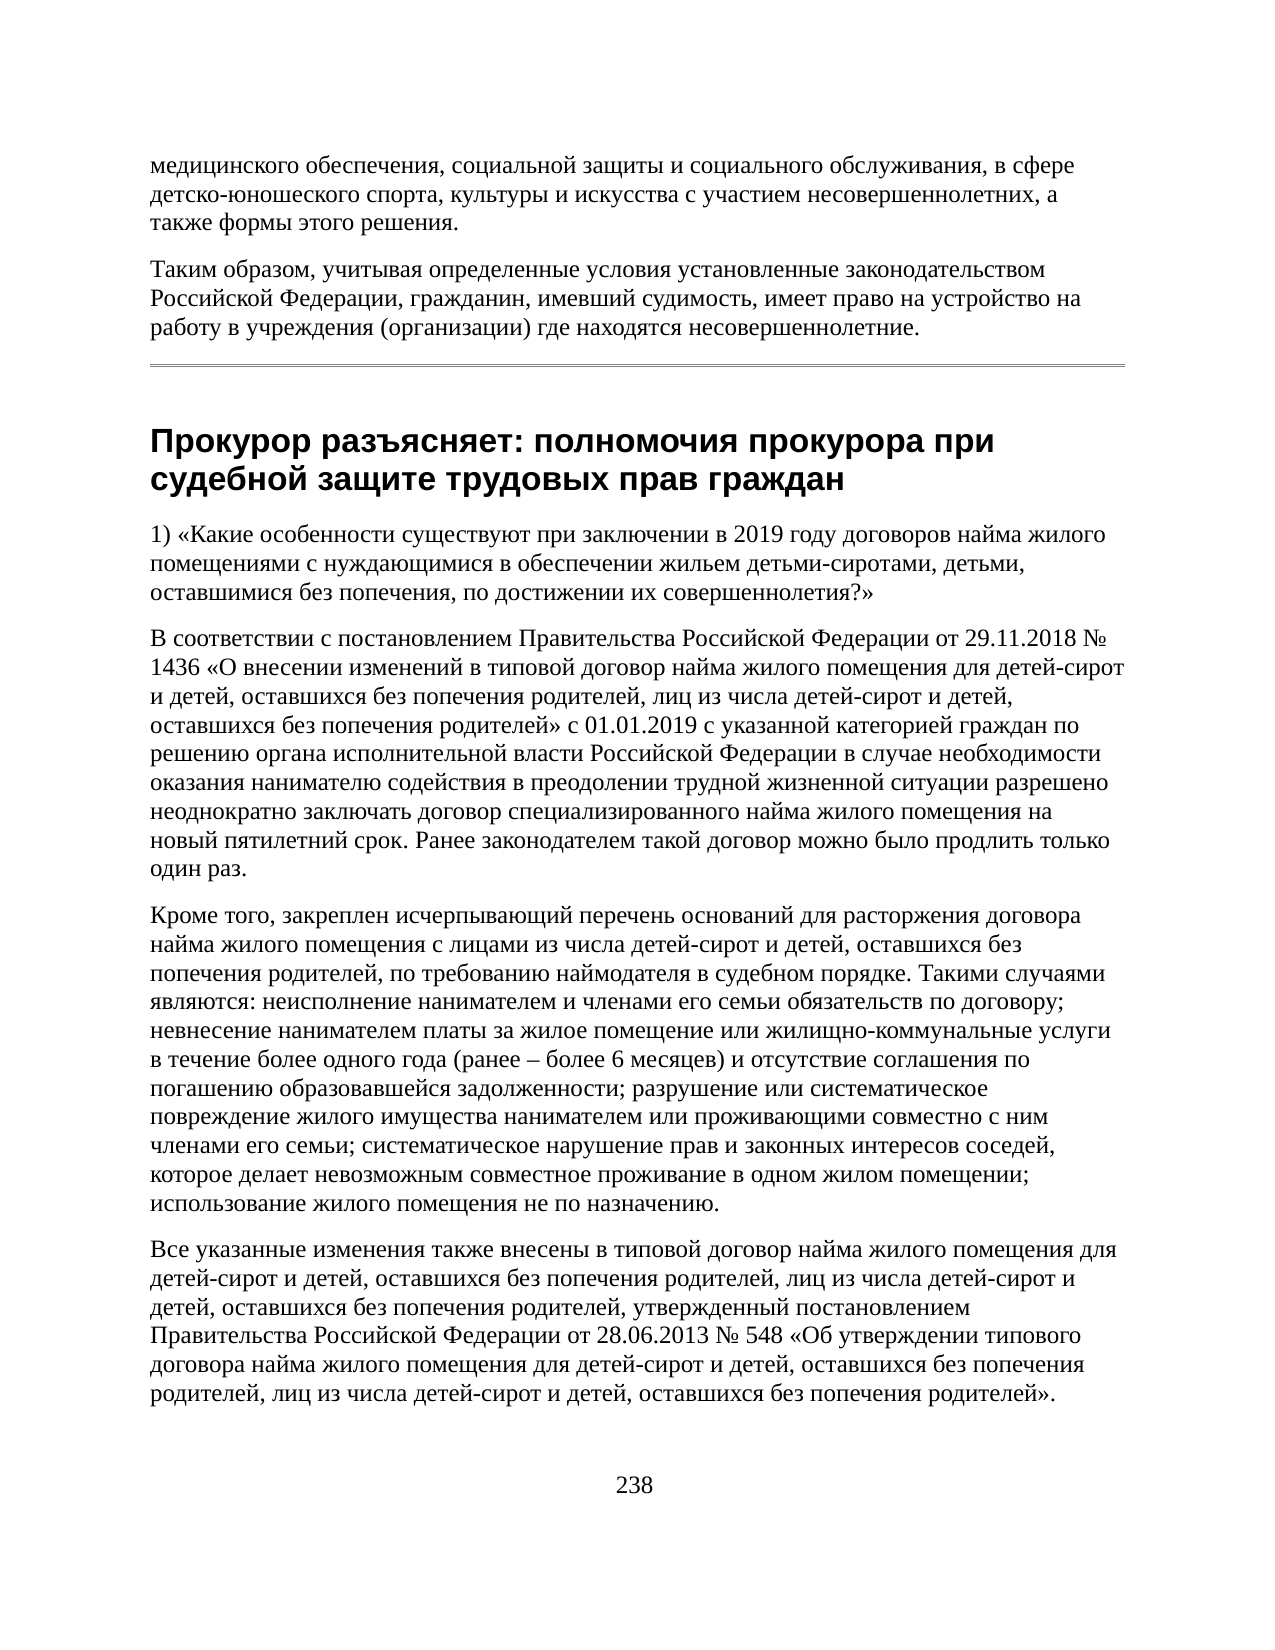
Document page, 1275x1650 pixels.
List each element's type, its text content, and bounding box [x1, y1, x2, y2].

text медицинского обеспечения, социальной защиты и социального обслуживания, в сфере детско-юношеского спорта, культуры и искусства с участием несовершеннолетних, а также формы этого решения. [150, 150, 1125, 236]
subtitle Прокурор разъясняет: полномочия прокурора при судебной защите трудовых прав граждан [150, 421, 1125, 498]
text В соответствии с постановлением Правительства Российской Федерации от 29.11.2018 № 1436 «О внесении изменений в типовой договор найма жилого помещения для детей-сирот и детей, оставшихся без попечения родителей, лиц из числа детей-сирот и детей, оставшихся без попечения родителей» с 01.01.2019 с указанной категорией граждан по решению органа исполнительной власти Российской Федерации в случае необходимости оказания нанимателю содействия в преодолении трудной жизненной ситуации разрешено неоднократно заключать договор специализированного найма жилого помещения на новый пятилетний срок. Ранее законодателем такой договор можно было продлить только один раз. [150, 623, 1125, 882]
text Все указанные изменения также внесены в типовой договор найма жилого помещения для детей-сирот и детей, оставшихся без попечения родителей, лиц из числа детей-сирот и детей, оставшихся без попечения родителей, утвержденный постановлением Правительства Российской Федерации от 28.06.2013 № 548 «Об утверждении типового договора найма жилого помещения для детей-сирот и детей, оставшихся без попечения родителей, лиц из числа детей-сирот и детей, оставшихся без попечения родителей». [150, 1234, 1125, 1407]
text Таким образом, учитывая определенные условия установленные законодательством Российской Федерации, гражданин, имевший судимость, имеет право на устройство на работу в учреждения (организации) где находятся несовершеннолетние. [150, 254, 1125, 340]
text Кроме того, закреплен исчерпывающий перечень оснований для расторжения договора найма жилого помещения с лицами из числа детей-сирот и детей, оставшихся без попечения родителей, по требованию наймодателя в судебном порядке. Такими случаями являются: неисполнение нанимателем и членами его семьи обязательств по договору; невнесение нанимателем платы за жилое помещение или жилищно-коммунальные услуги в течение более одного года (ранее – более 6 месяцев) и отсутствие соглашения по погашению образовавшейся задолженности; разрушение или систематическое повреждение жилого имущества нанимателем или проживающими совместно с ним членами его семьи; систематическое нарушение прав и законных интересов соседей, которое делает невозможным совместное проживание в одном жилом помещении; использование жилого помещения не по назначению. [150, 900, 1125, 1216]
text 1) «Какие особенности существуют при заключении в 2019 году договоров найма жилого помещениями с нуждающимися в обеспечении жильем детьми-сиротами, детьми, оставшимися без попечения, по достижении их совершеннолетия?» [150, 519, 1125, 606]
